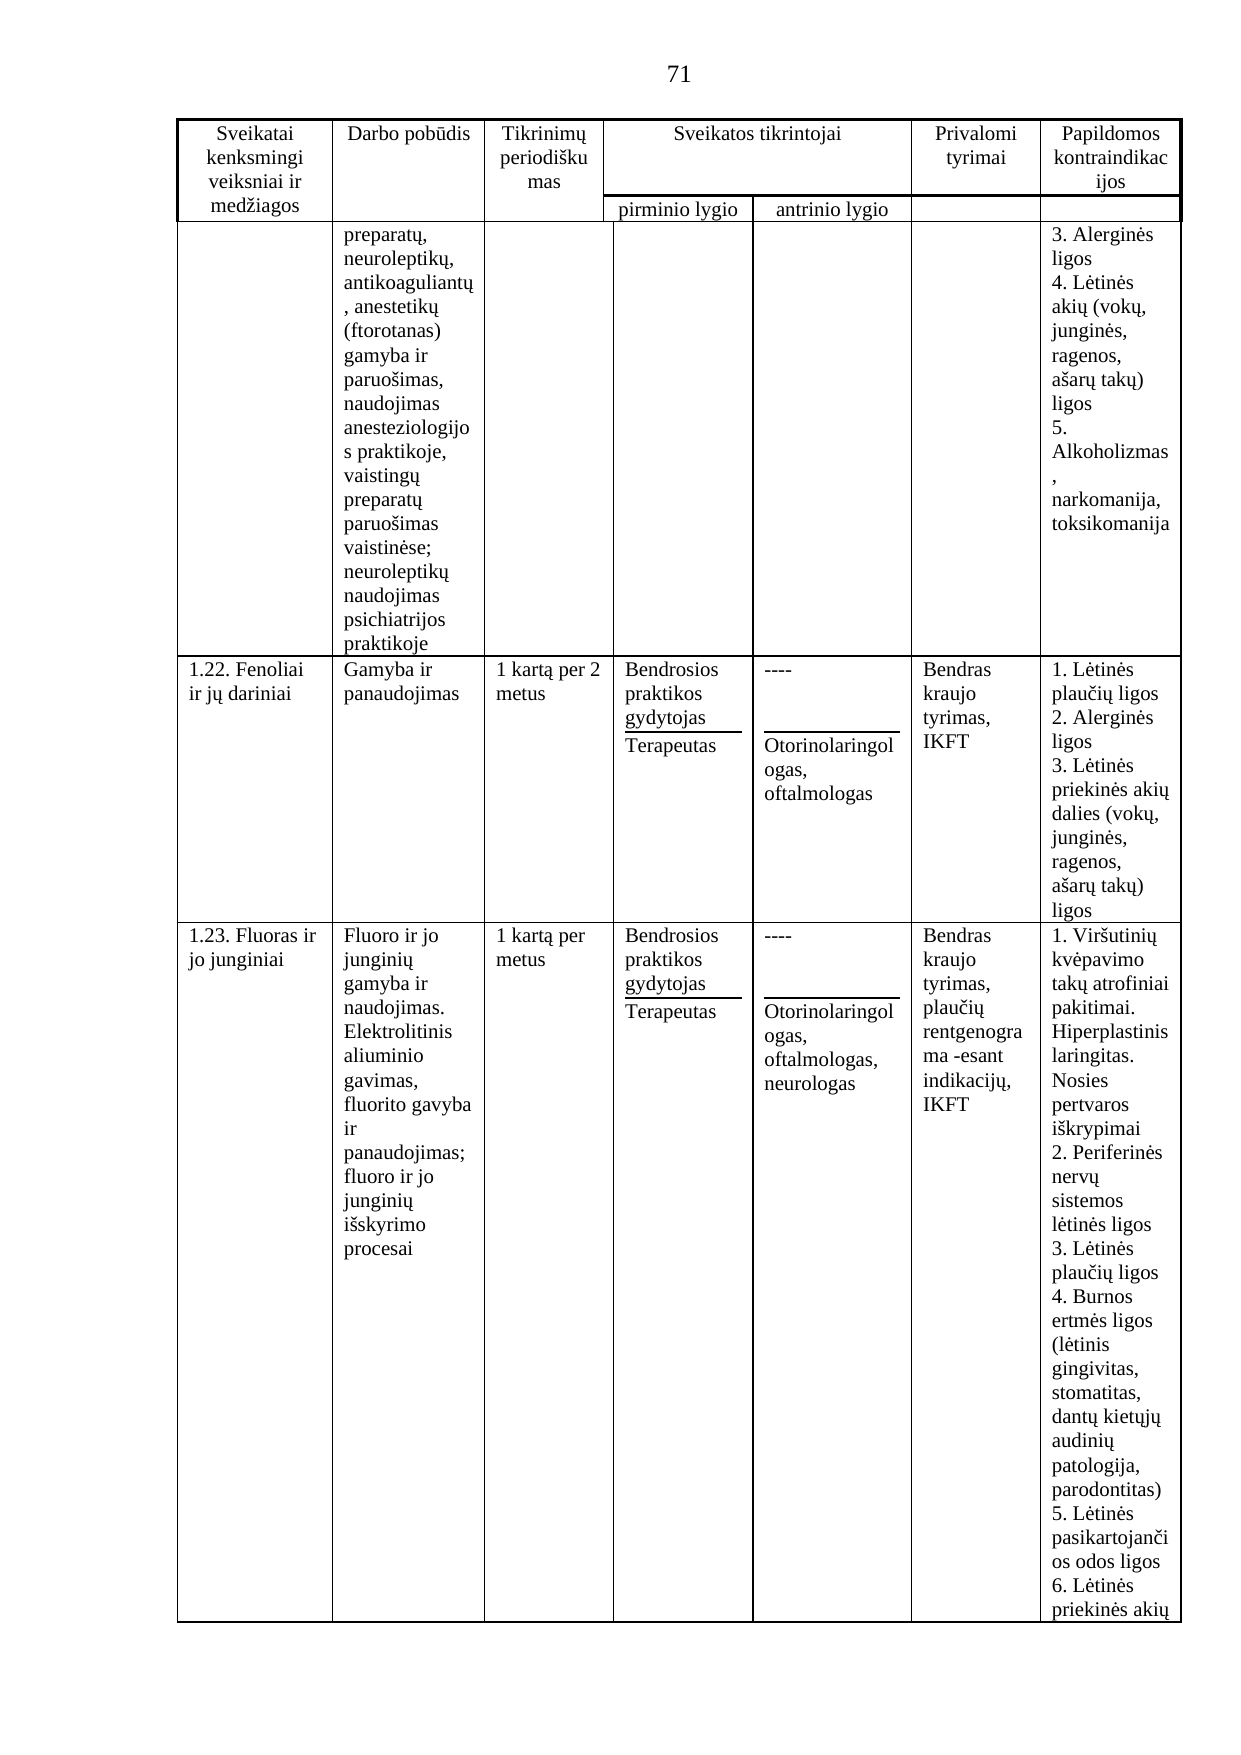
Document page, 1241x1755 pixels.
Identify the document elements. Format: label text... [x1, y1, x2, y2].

table_cell antrinio lygio [754, 197, 911, 221]
table_cell Bendrosios praktikos gydytojas Terapeutas [614, 657, 752, 922]
table_cell Bendrosios praktikos gydytojas Terapeutas [614, 923, 752, 1621]
table_cell preparatų, neuroleptikų, antikoaguliantų, anestetikų (ftorotanas) gamyba ir paruošimas, naudojimas anesteziologijos praktikoje, vaistingų preparatų paruošimas vaistinėse; neuroleptikų naudojimas psichiatrijos praktikoje [333, 222, 484, 655]
table_header Sveikatai kenksmingi veiksniai ir medžiagos [179, 121, 332, 221]
table_cell ---- Otorinolaringologas, oftalmologas [754, 657, 911, 922]
table_cell 3. Alerginės ligos 4. Lėtinės akių (vokų, junginės, ragenos, ašarų takų) ligos 5. Alkoholizmas, narkomanija, toksikomanija [1041, 222, 1180, 655]
table_cell 1 kartą per metus [485, 923, 613, 1621]
table_cell [754, 222, 911, 655]
table_cell Bendras kraujo tyrimas, IKFT [912, 657, 1040, 922]
table_cell [614, 222, 752, 655]
table_cell Fluoro ir jo junginių gamyba ir naudojimas. Elektrolitinis aliuminio gavimas, fluorito gavyba ir panaudojimas; fluoro ir jo junginių išskyrimo procesai [333, 923, 484, 1621]
table_cell [485, 222, 613, 655]
table_header Papildomos kontraindikacijos [1041, 121, 1179, 193]
table_cell Gamyba ir panaudojimas [333, 657, 484, 922]
table_cell pirminio lygio [604, 197, 752, 221]
table_header Darbo pobūdis [333, 121, 484, 221]
table_header Privalomi tyrimai [912, 121, 1040, 193]
table_cell [1041, 197, 1179, 221]
table_cell [178, 222, 332, 655]
table_cell 1 kartą per 2 metus [485, 657, 613, 922]
table_cell [912, 197, 1040, 221]
table_header Tikrinimų periodiškumas [485, 121, 603, 221]
table_cell 1. Viršutinių kvėpavimo takų atrofiniai pakitimai. Hiperplastinis laringitas. Nosies pertvaros iškrypimai 2. Periferinės nervų sistemos lėtinės ligos 3. Lėtinės plaučių ligos 4. Burnos ertmės ligos (lėtinis gingivitas, stomatitas, dantų kietųjų audinių patologija, parodontitas) 5. Lėtinės pasikartojančios odos ligos 6. Lėtinės priekinės akių [1041, 923, 1180, 1621]
table_header Sveikatos tikrintojai [604, 121, 911, 193]
table_cell Bendras kraujo tyrimas, plaučių rentgenograma -esant indikacijų, IKFT [912, 923, 1040, 1621]
table_cell 1. Lėtinės plaučių ligos 2. Alerginės ligos 3. Lėtinės priekinės akių dalies (vokų, junginės, ragenos, ašarų takų) ligos [1041, 657, 1180, 922]
table_cell 1.22. Fenoliai ir jų dariniai [178, 657, 332, 922]
table_cell ---- Otorinolaringologas, oftalmologas, neurologas [754, 923, 911, 1621]
table_cell [912, 222, 1040, 655]
table_cell 1.23. Fluoras ir jo junginiai [178, 923, 332, 1621]
